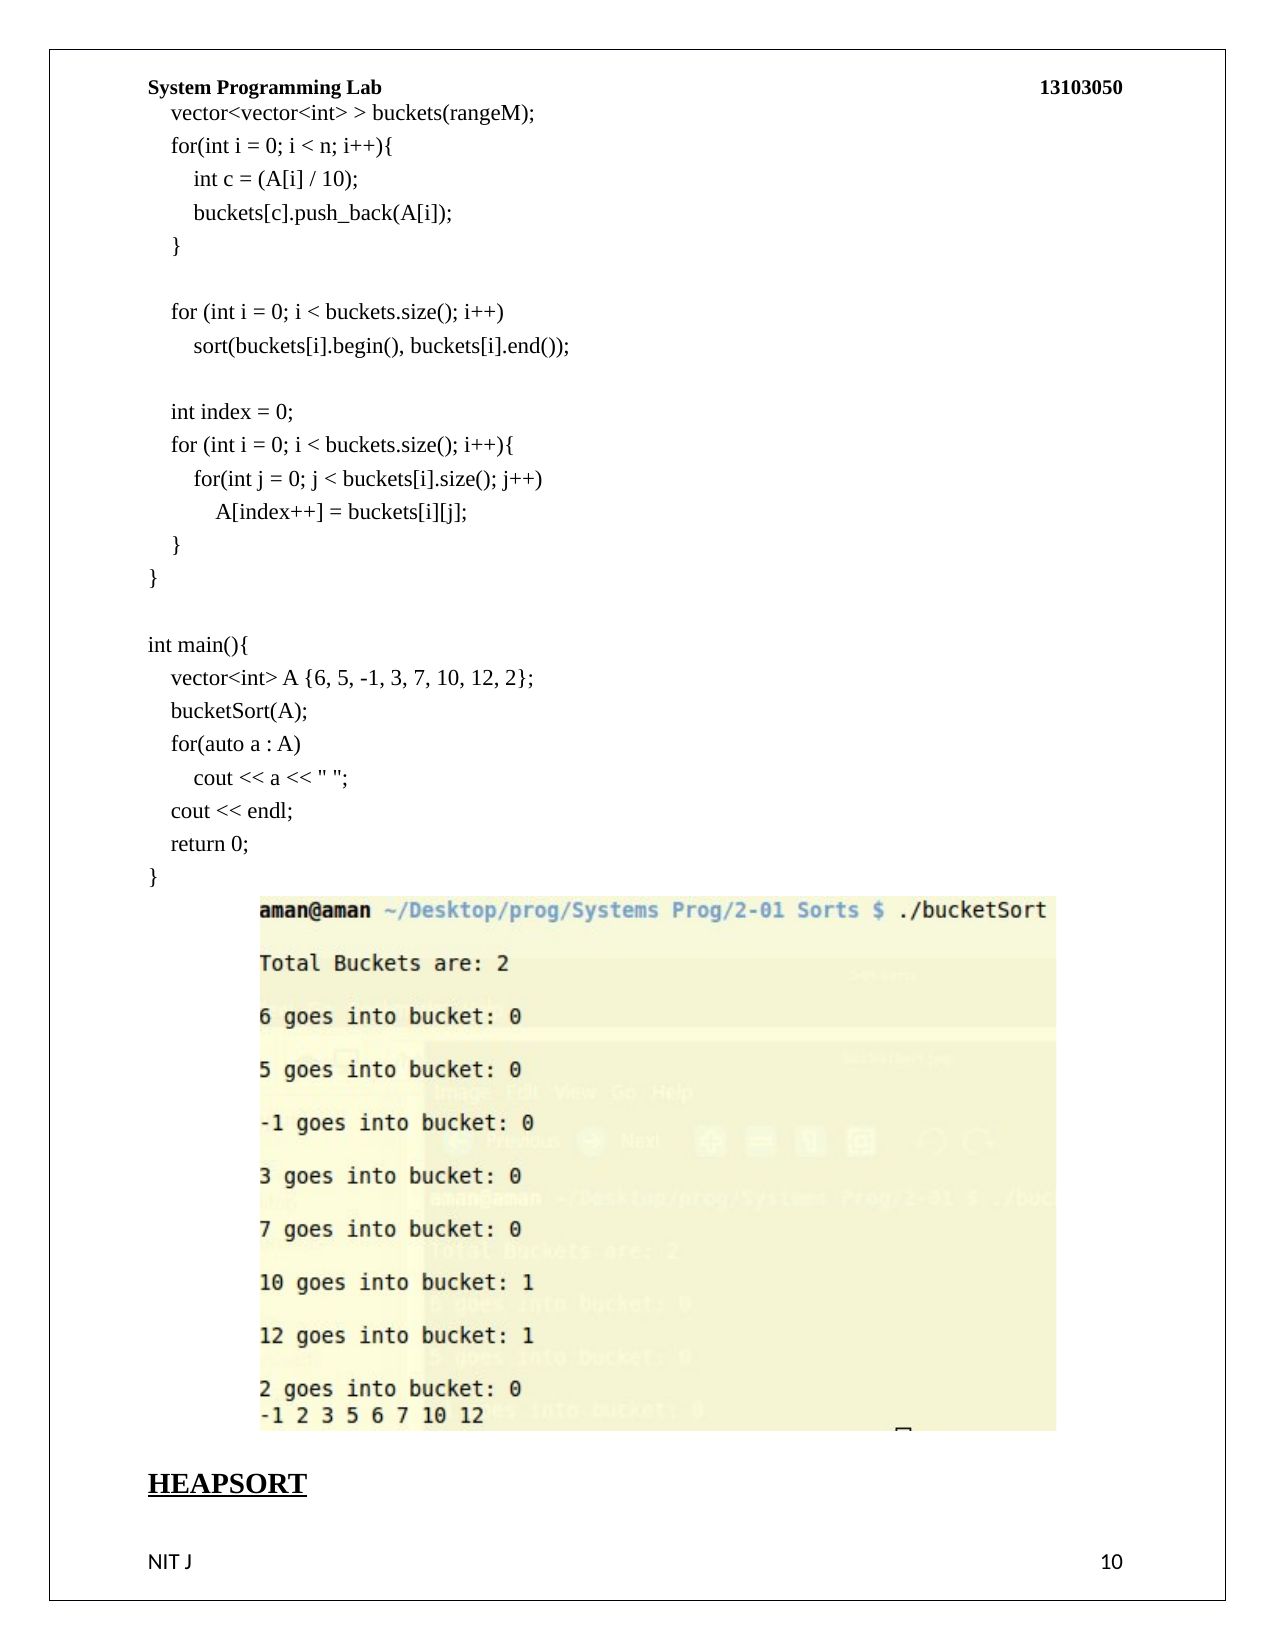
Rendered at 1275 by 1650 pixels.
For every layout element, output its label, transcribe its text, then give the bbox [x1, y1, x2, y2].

text for(int j = 0; j < buckets[i].size(); j++) [148, 464, 1169, 491]
text int main(){ [148, 631, 1169, 657]
picture [259, 896, 1057, 1431]
text for(auto a : A) [148, 730, 1169, 757]
text } [148, 564, 1169, 591]
text } [148, 531, 1169, 557]
text vector<vector<int> > buckets(rangeM); [148, 99, 1169, 125]
text } [148, 232, 1169, 258]
text A[index++] = buckets[i][j]; [148, 498, 1169, 524]
text buckets[c].push_back(A[i]); [148, 199, 1169, 225]
text int index = 0; [148, 398, 1169, 424]
text return 0; [148, 830, 1169, 856]
text } [148, 863, 1169, 890]
text cout << a << " "; [148, 764, 1169, 790]
text cout << endl; [148, 797, 1169, 823]
text sort(buckets[i].begin(), buckets[i].end()); [148, 332, 1169, 358]
text for(int i = 0; i < n; i++){ [148, 132, 1169, 159]
text bucketSort(A); [148, 697, 1169, 723]
text int c = (A[i] / 10); [148, 166, 1169, 192]
text HEAPSORT [148, 1466, 1169, 1500]
text vector<int> A {6, 5, -1, 3, 7, 10, 12, 2}; [148, 664, 1169, 690]
text for (int i = 0; i < buckets.size(); i++){ [148, 431, 1169, 458]
text for (int i = 0; i < buckets.size(); i++) [148, 298, 1169, 325]
